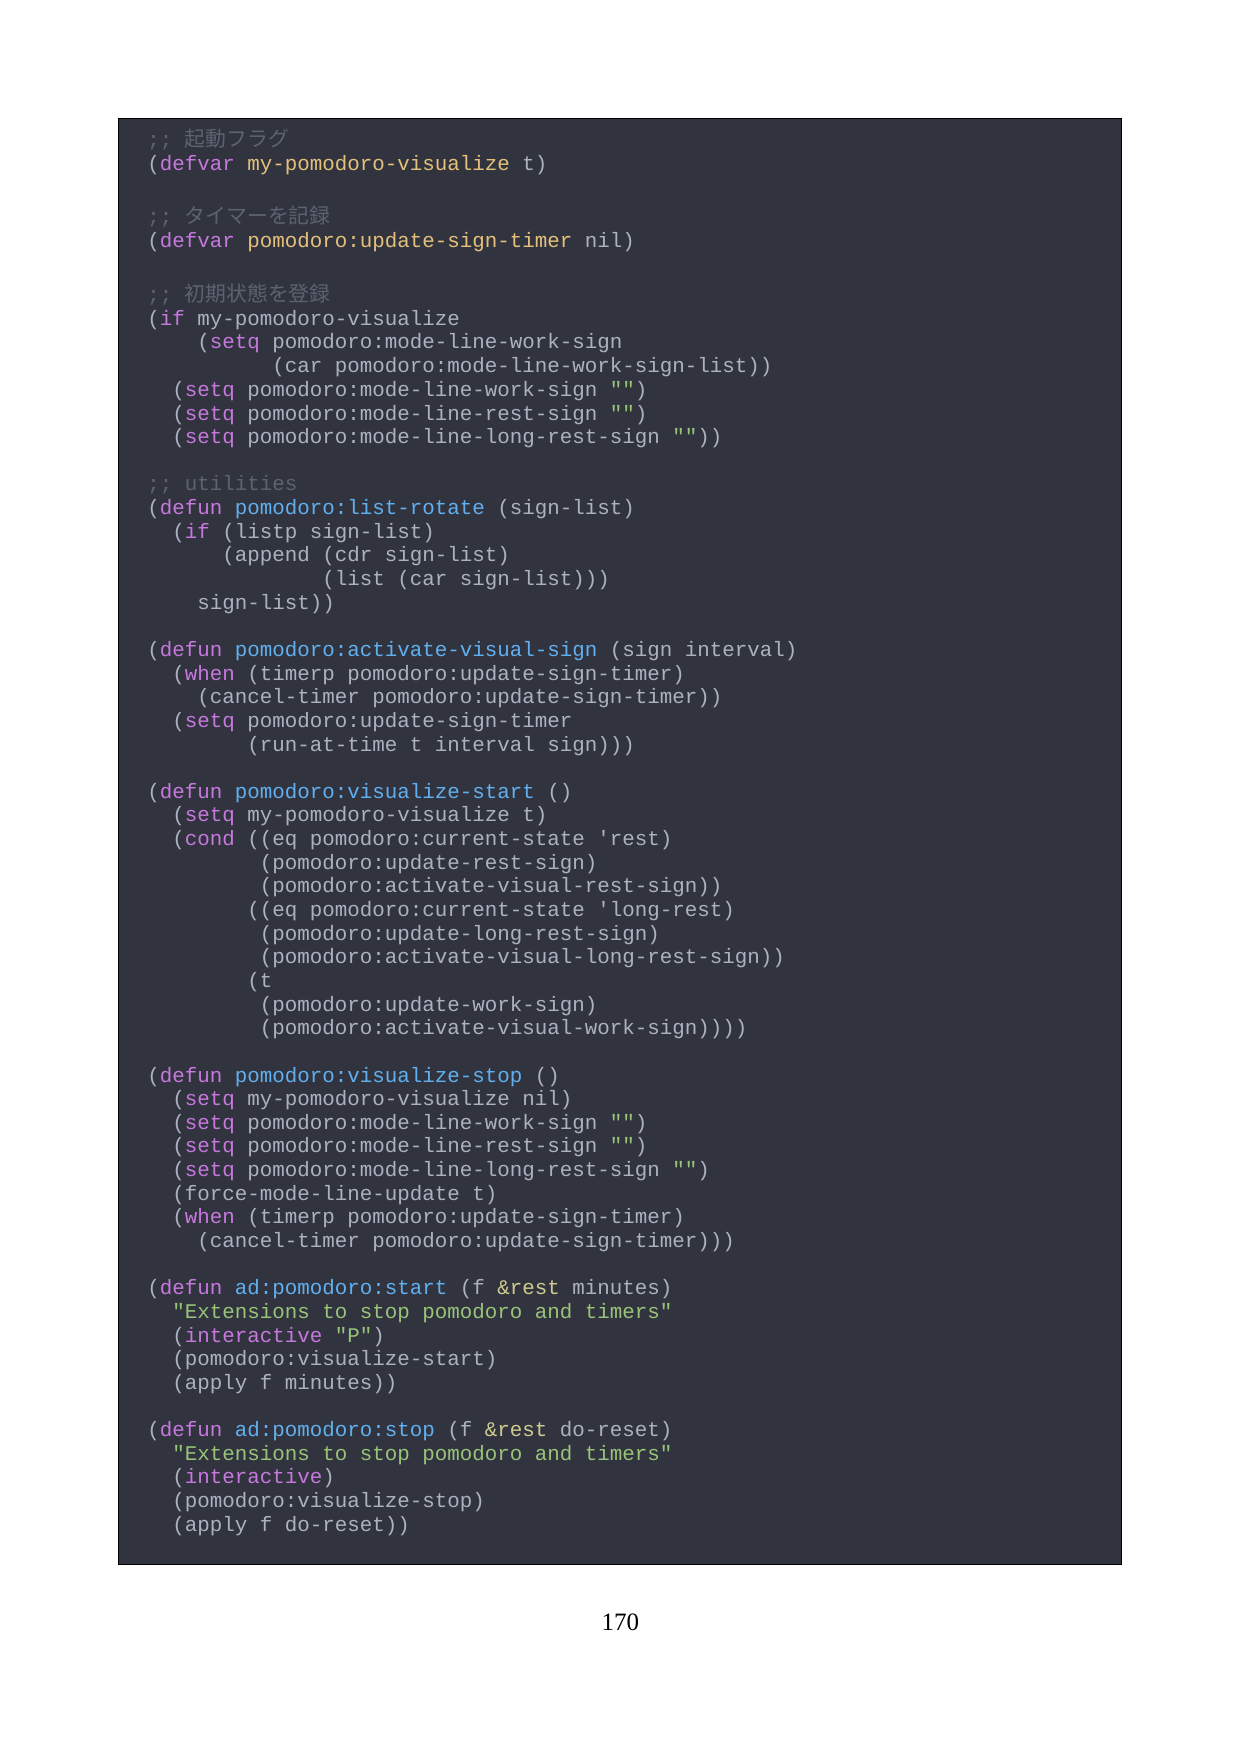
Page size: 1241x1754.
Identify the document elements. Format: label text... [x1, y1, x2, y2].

text sign-list)) [119, 588, 1121, 611]
text "Extensions to stop pomodoro and timers" [119, 1439, 1121, 1463]
text (defun pomodoro:visualize-start () [119, 777, 1121, 801]
text ((eq pomodoro:current-state 'long-rest) [119, 895, 1121, 919]
text (apply f minutes)) [119, 1368, 1121, 1392]
text (cancel-timer pomodoro:update-sign-timer))) [119, 1226, 1121, 1250]
text (pomodoro:activate-visual-long-rest-sign)) [119, 942, 1121, 966]
text (defun pomodoro:activate-visual-sign (sign interval) [119, 635, 1121, 659]
text (setq pomodoro:mode-line-work-sign "") [119, 1108, 1121, 1132]
text (pomodoro:update-long-rest-sign) [119, 919, 1121, 942]
text (pomodoro:update-rest-sign) [119, 848, 1121, 871]
text (defun ad:pomodoro:stop (f &rest do-reset) [119, 1415, 1121, 1439]
text (pomodoro:visualize-start) [119, 1344, 1121, 1368]
text (defun pomodoro:list-rotate (sign-list) [119, 493, 1121, 517]
text (interactive "P") [119, 1321, 1121, 1344]
text (setq pomodoro:mode-line-work-sign "") [119, 375, 1121, 398]
text (t [119, 966, 1121, 990]
text (setq my-pomodoro-visualize nil) [119, 1084, 1121, 1108]
text (pomodoro:activate-visual-rest-sign)) [119, 871, 1121, 895]
text (car pomodoro:mode-line-work-sign-list)) [119, 351, 1121, 375]
text (setq pomodoro:mode-line-work-sign [119, 328, 1121, 351]
text (pomodoro:visualize-stop) [119, 1486, 1121, 1510]
text ;; 起動フラグ [119, 119, 1121, 148]
text (list (car sign-list))) [119, 564, 1121, 588]
text (setq pomodoro:mode-line-rest-sign "") [119, 1132, 1121, 1155]
text "Extensions to stop pomodoro and timers" [119, 1297, 1121, 1321]
text (if my-pomodoro-visualize [119, 304, 1121, 328]
text (cond ((eq pomodoro:current-state 'rest) [119, 824, 1121, 848]
text (defvar pomodoro:update-sign-timer nil) [119, 226, 1121, 250]
text ;; 初期状態を登録 [119, 273, 1121, 304]
text (run-at-time t interval sign))) [119, 729, 1121, 753]
text (interactive) [119, 1463, 1121, 1486]
text (if (listp sign-list) [119, 517, 1121, 540]
text (when (timerp pomodoro:update-sign-timer) [119, 659, 1121, 682]
text (cancel-timer pomodoro:update-sign-timer)) [119, 682, 1121, 706]
text (defvar my-pomodoro-visualize t) [119, 148, 1121, 172]
text (pomodoro:activate-visual-work-sign)))) [119, 1013, 1121, 1037]
text (when (timerp pomodoro:update-sign-timer) [119, 1202, 1121, 1226]
text (setq pomodoro:mode-line-long-rest-sign "") [119, 1155, 1121, 1179]
text (defun ad:pomodoro:start (f &rest minutes) [119, 1273, 1121, 1297]
text (setq my-pomodoro-visualize t) [119, 801, 1121, 824]
text (setq pomodoro:mode-line-rest-sign "") [119, 398, 1121, 422]
text (apply f do-reset)) [119, 1510, 1121, 1533]
text (pomodoro:update-work-sign) [119, 990, 1121, 1013]
text (setq pomodoro:mode-line-long-rest-sign "")) [119, 422, 1121, 446]
text (append (cdr sign-list) [119, 540, 1121, 564]
text ;; タイマーを記録 [119, 196, 1121, 226]
text ;; utilities [119, 469, 1121, 493]
text (defun pomodoro:visualize-stop () [119, 1061, 1121, 1084]
text (setq pomodoro:update-sign-timer [119, 706, 1121, 729]
text (force-mode-line-update t) [119, 1179, 1121, 1202]
